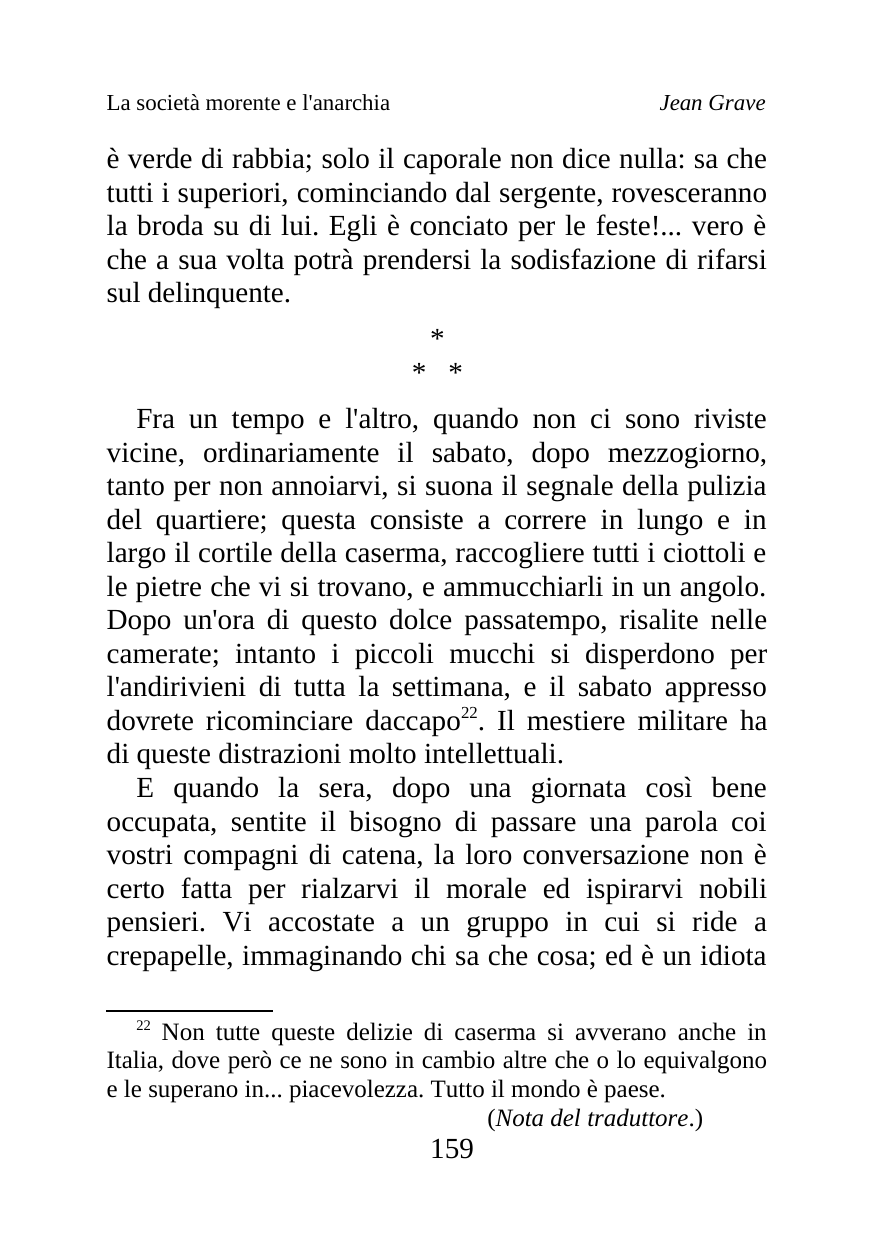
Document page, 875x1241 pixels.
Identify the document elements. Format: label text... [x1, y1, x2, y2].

text Fra un tempo e l'altro, quando non ci sono riviste vicine, ordinariamente il sabato, dopo mezzogiorno, tanto per non annoiarvi, si suona il segnale della pulizia del quartiere; questa consiste a correre in lungo e in largo il cortile della caserma, raccogliere tutti i ciottoli e le pietre che vi si trovano, e ammucchiarli in un angolo. Dopo un'ora di questo dolce passatempo, risalite nelle camerate; intanto i piccoli mucchi si disperdono per l'andirivieni di tutta la settimana, e il sabato appresso dovrete ricominciare daccapo. Il mestiere militare ha di queste distrazioni molto intellettuali. [106, 401, 768, 770]
text E quando la sera, dopo una giornata così bene occupata, sentite il bisogno di passare una parola coi vostri compagni di catena, la loro conversazione non è certo fatta per rialzarvi il morale ed ispirarvi nobili pensieri. Vi accostate a un gruppo in cui si ride a crepapelle, immaginando chi sa che cosa; ed è un idiota [106, 770, 768, 971]
text * * * [106, 322, 768, 389]
text è verde di rabbia; solo il caporale non dice nulla: sa che tutti i superiori, cominciando dal sergente, rovesceranno la broda su di lui. Egli è conciato per le feste!... vero è che a sua volta potrà prendersi la sodisfazione di rifarsi sul delinquente. [106, 141, 768, 309]
text Non tutte queste delizie di caserma si avverano anche in Italia, dove però ce ne sono in cambio altre che o lo equivalgono e le superano in... piacevolezza. Tutto il mondo è paese. [106, 1017, 768, 1103]
text (Nota del traduttore.) [106, 1103, 703, 1132]
